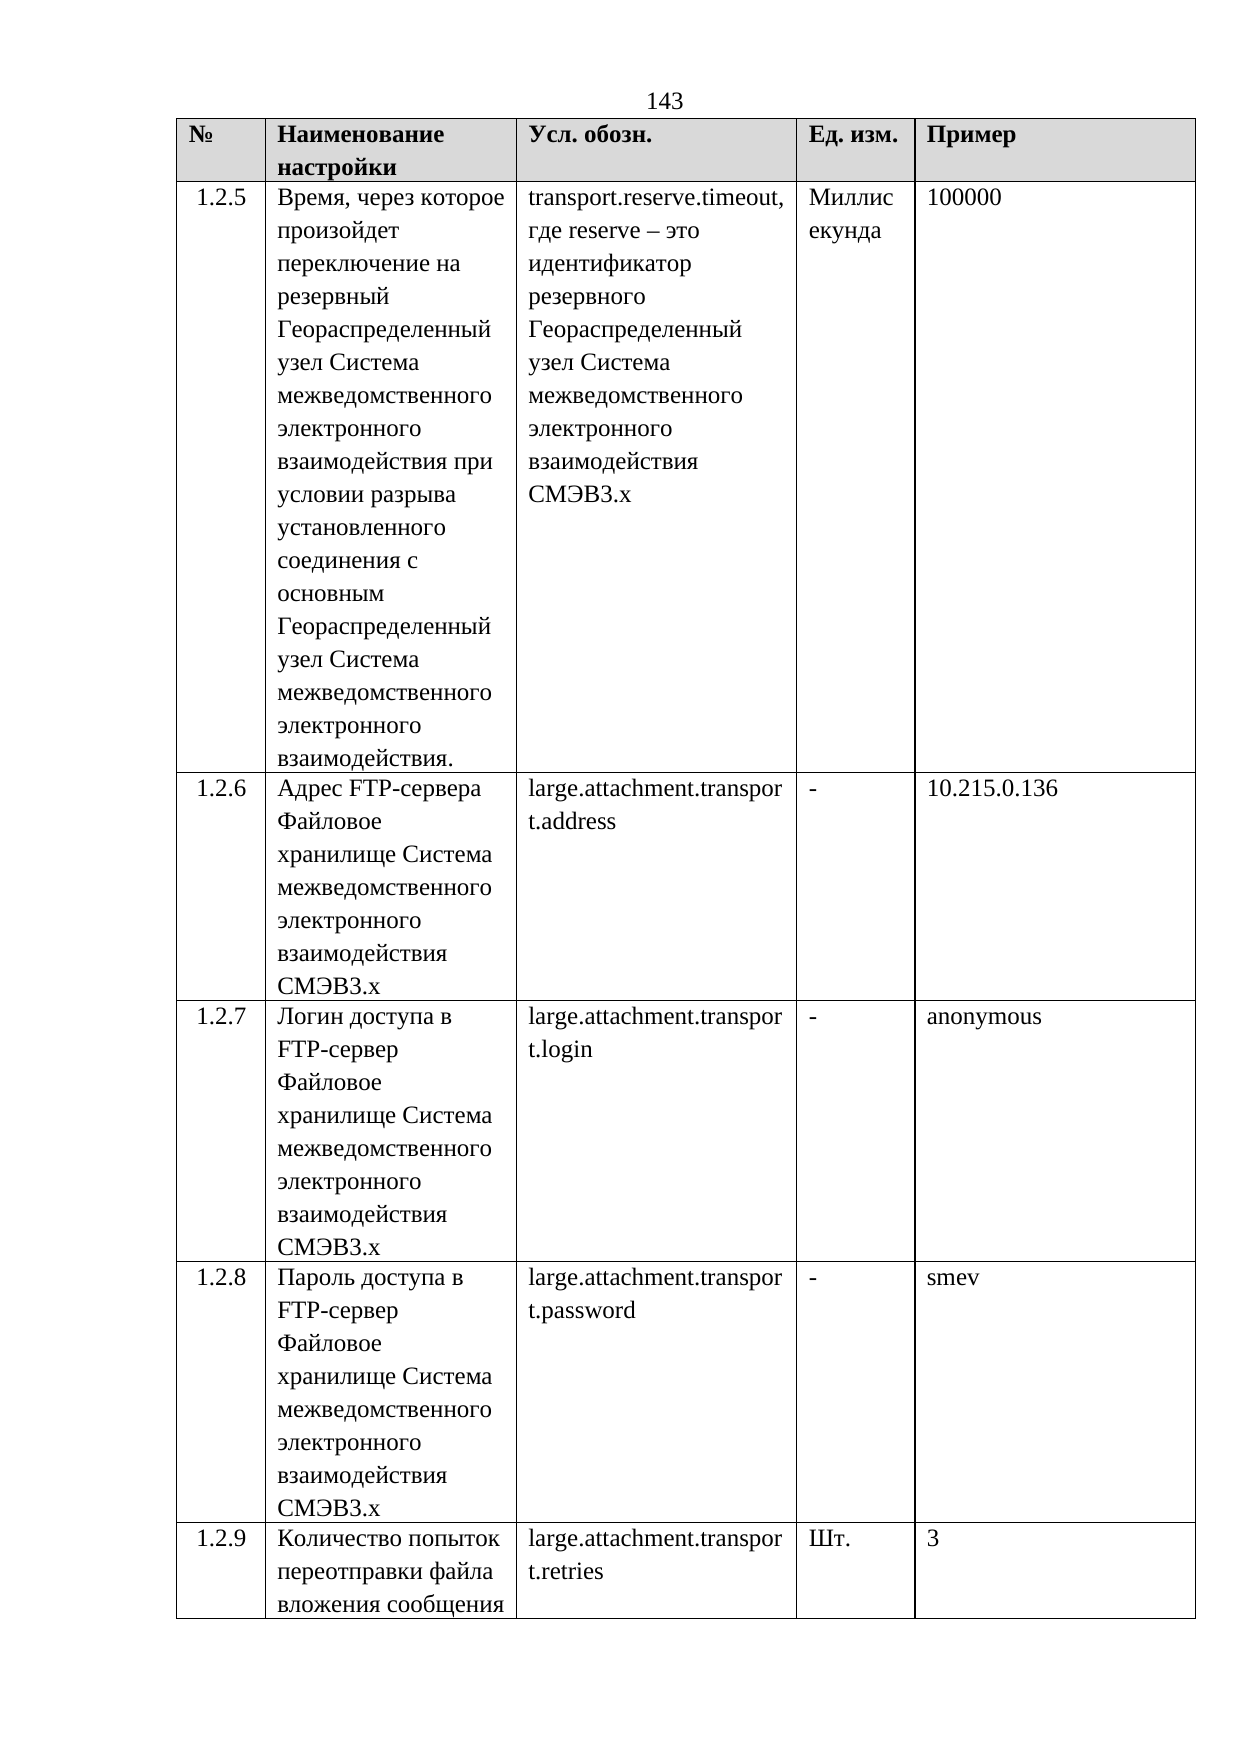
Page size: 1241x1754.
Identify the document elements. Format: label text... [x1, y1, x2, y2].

table_cell 3 [916, 1523, 1195, 1618]
table_header Пример [916, 119, 1195, 181]
table_cell - [797, 773, 914, 1000]
table_cell large.attachment.transport.password [517, 1262, 796, 1522]
table_cell Пароль доступа в FTP-сервер Файловое хранилище Система межведомственного электронного взаимодействия СМЭВ3.х [266, 1262, 516, 1522]
table_cell 1.2.6 [177, 773, 265, 1000]
table_cell Миллисекунда [797, 182, 914, 772]
table_cell Шт. [797, 1523, 914, 1618]
table_cell large.attachment.transport.login [517, 1001, 796, 1261]
table_cell 1.2.9 [177, 1523, 265, 1618]
table_cell - [797, 1001, 914, 1261]
table_cell 1.2.7 [177, 1001, 265, 1261]
table_cell large.attachment.transport.address [517, 773, 796, 1000]
table_cell anonymous [916, 1001, 1195, 1261]
table_cell Количество попыток переотправки файла вложения сообщения [266, 1523, 516, 1618]
table_header Наименование настройки [266, 119, 516, 181]
table_cell Адрес FTP-сервера Файловое хранилище Система межведомственного электронного взаимодействия СМЭВ3.х [266, 773, 516, 1000]
table_cell 10.215.0.136 [916, 773, 1195, 1000]
table_header Усл. обозн. [517, 119, 796, 181]
table_cell smev [916, 1262, 1195, 1522]
table_cell transport.reserve.timeout, где reserve – это идентификатор резервного Геораспределенный узел Система межведомственного электронного взаимодействия СМЭВ3.х [517, 182, 796, 772]
table_cell Логин доступа в FTP-сервер Файловое хранилище Система межведомственного электронного взаимодействия СМЭВ3.х [266, 1001, 516, 1261]
table_cell 1.2.8 [177, 1262, 265, 1522]
table_cell 1.2.5 [177, 182, 265, 772]
table_header Ед. изм. [797, 119, 914, 181]
table_header № [177, 119, 265, 181]
table_cell - [797, 1262, 914, 1522]
table_cell 100000 [916, 182, 1195, 772]
table_cell Время, через которое произойдет переключение на резервный Геораспределенный узел Система межведомственного электронного взаимодействия при условии разрыва установленного соединения с основным Геораспределенный узел Система межведомственного электронного взаимодействия. [266, 182, 516, 772]
table_cell large.attachment.transport.retries [517, 1523, 796, 1618]
